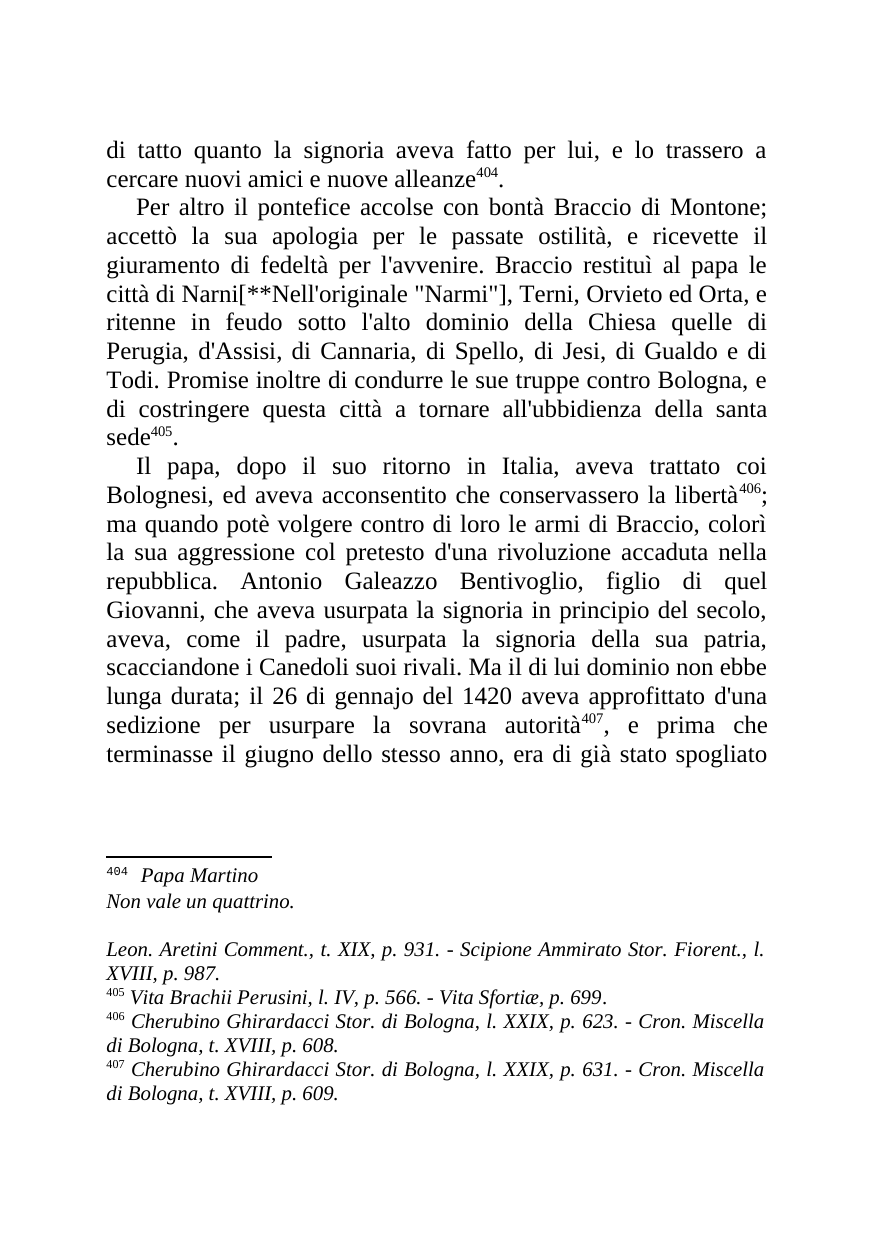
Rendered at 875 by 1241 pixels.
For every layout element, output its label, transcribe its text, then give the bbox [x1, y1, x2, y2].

text Per altro il pontefice accolse con bontà Braccio di Montone; accettò la sua apologia per le passate ostilità, e ricevette il giuramento di fedeltà per l'avvenire. Braccio restituì al papa le città di Narni[**Nell'originale "Narmi"], Terni, Orvieto ed Orta, e ritenne in feudo sotto l'alto dominio della Chiesa quelle di Perugia, d'Assisi, di Cannaria, di Spello, di Jesi, di Gualdo e di Todi. Promise inoltre di condurre le sue truppe contro Bologna, e di costringere questa città a tornare all'ubbidienza della santa sede. [106, 192, 768, 451]
text Papa Martino [106, 863, 768, 889]
text di tatto quanto la signoria aveva fatto per lui, e lo trassero a cercare nuovi amici e nuove alleanze. [106, 135, 768, 192]
text Cherubino Ghirardacci Stor. di Bologna, l. XXIX, p. 623. - Cron. Miscella di Bologna, t. XVIII, p. 608. [106, 1009, 768, 1057]
text Cherubino Ghirardacci Stor. di Bologna, l. XXIX, p. 631. - Cron. Miscella di Bologna, t. XVIII, p. 609. [106, 1057, 768, 1105]
text Leon. Aretini Comment., t. XIX, p. 931. - Scipione Ammirato Stor. Fiorent., l. XVIII, p. 987. [106, 937, 768, 985]
text Vita Brachii Perusini, l. IV, p. 566. - Vita Sfortiæ, p. 699. [106, 985, 768, 1009]
text Non vale un quattrino. [106, 889, 768, 913]
text Il papa, dopo il suo ritorno in Italia, aveva trattato coi Bolognesi, ed aveva acconsentito che conservassero la libertà; ma quando potè volgere contro di loro le armi di Braccio, colorì la sua aggressione col pretesto d'una rivoluzione accaduta nella repubblica. Antonio Galeazzo Bentivoglio, figlio di quel Giovanni, che aveva usurpata la signoria in principio del secolo, aveva, come il padre, usurpata la signoria della sua patria, scacciandone i Canedoli suoi rivali. Ma il di lui dominio non ebbe lunga durata; il 26 di gennajo del 1420 aveva approfittato d'una sedizione per usurpare la sovrana autorità, e prima che terminasse il giugno dello stesso anno, era di già stato spogliato [106, 451, 768, 767]
